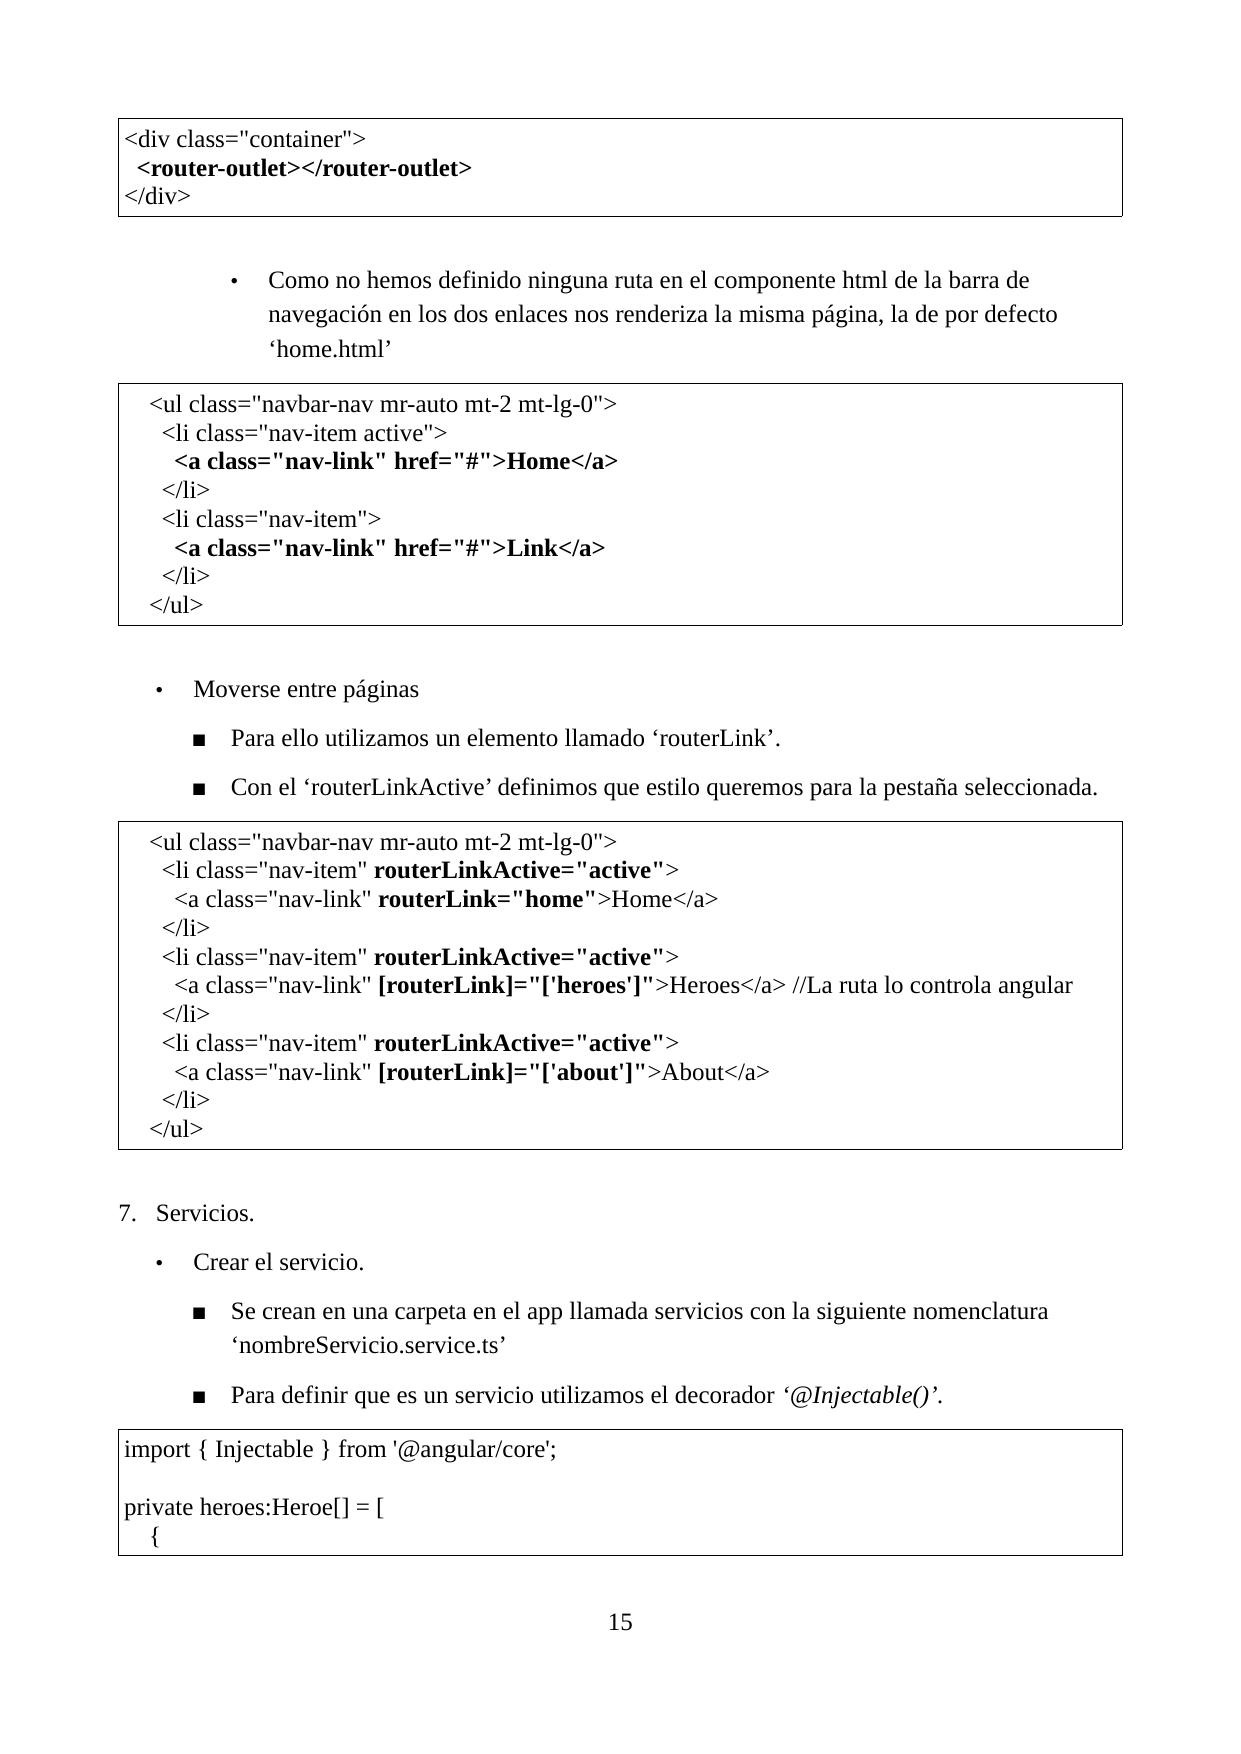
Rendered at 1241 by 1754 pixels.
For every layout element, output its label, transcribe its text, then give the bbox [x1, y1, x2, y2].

table_header import { Injectable } from '@angular/core'; private heroes:Heroe[] = [ { [119, 1430, 1122, 1555]
table_header <ul class="navbar-nav mr-auto mt-2 mt-lg-0"> <li class="nav-item active"> <a class="nav-link" href="#">Home</a> </li> <li class="nav-item"> <a class="nav-link" href="#">Link</a> </li> </ul> [119, 384, 1122, 625]
list Como no hemos definido ninguna ruta en el componente html de la barra de navegación en los dos enlaces nos renderiza la misma página, la de por defecto ‘home.html’ [231, 265, 1122, 363]
list Moverse entre páginas [156, 674, 1122, 703]
list Con el ‘routerLinkActive’ definimos que estilo queremos para la pestaña seleccionada. [193, 772, 1122, 801]
list Para definir que es un servicio utilizamos el decorador ‘@Injectable()’. [193, 1380, 1122, 1408]
list Crear el servicio. [156, 1247, 1122, 1276]
list Se crean en una carpeta en el app llamada servicios con la siguiente nomenclatura ‘nombreServicio.service.ts’ [193, 1296, 1122, 1359]
table_header <div class="container"> <router-outlet></router-outlet> </div> [119, 119, 1122, 216]
list Para ello utilizamos un elemento llamado ‘routerLink’. [193, 723, 1122, 752]
list Servicios. [118, 1198, 1122, 1227]
table_header <ul class="navbar-nav mr-auto mt-2 mt-lg-0"> <li class="nav-item" routerLinkActive="active"> <a class="nav-link" routerLink="home">Home</a> </li> <li class="nav-item" routerLinkActive="active"> <a class="nav-link" [routerLink]="['heroes']">Heroes</a> //La ruta lo controla angular </li> <li class="nav-item" routerLinkActive="active"> <a class="nav-link" [routerLink]="['about']">About</a> </li> </ul> [119, 822, 1122, 1149]
